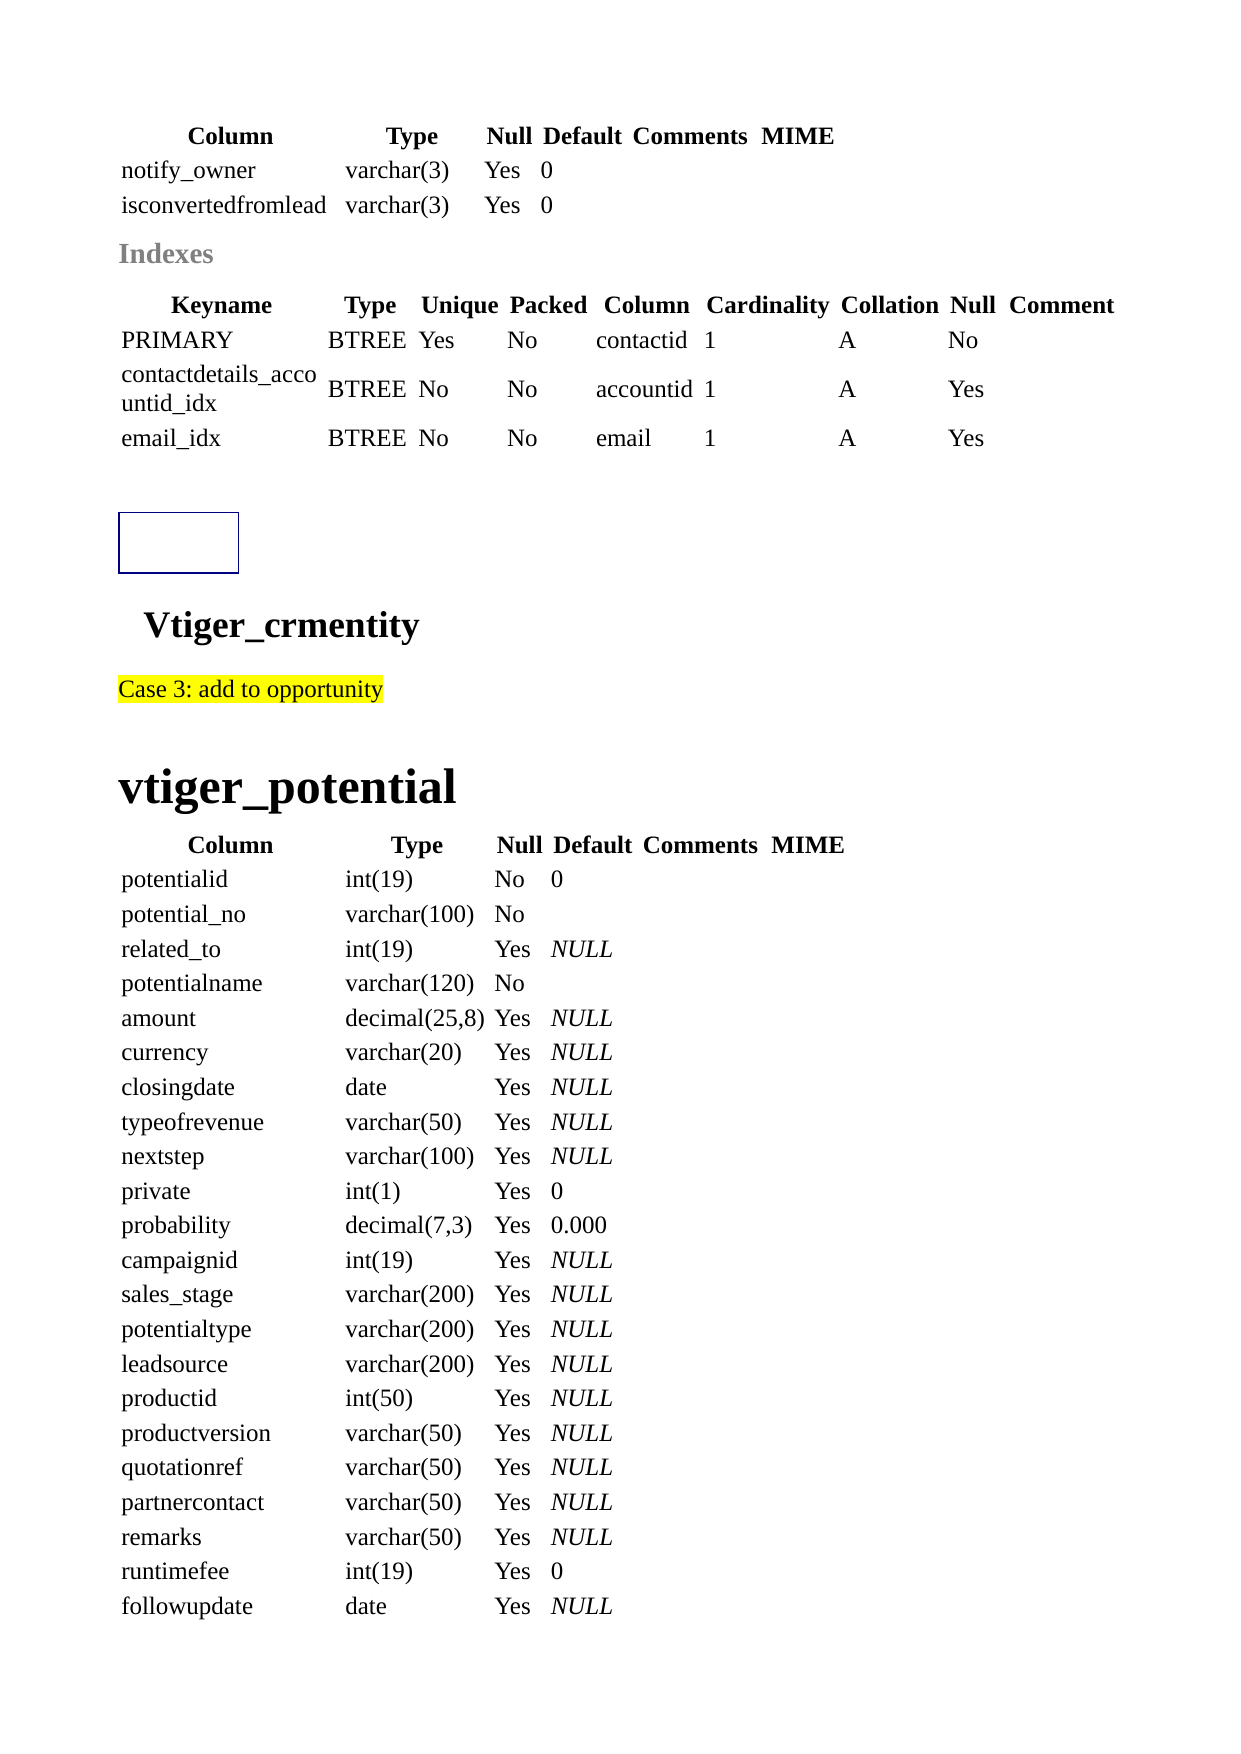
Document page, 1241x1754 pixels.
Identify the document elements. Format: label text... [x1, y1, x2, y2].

table_cell potentialtype [118, 1311, 342, 1346]
table_cell BTREE [325, 322, 415, 356]
table_header Type [342, 118, 481, 153]
table_cell A [835, 322, 945, 356]
table_cell [627, 187, 753, 222]
table_cell varchar(50) [342, 1519, 491, 1553]
table_cell partnercontact [118, 1484, 342, 1519]
table_cell remarks [118, 1519, 342, 1553]
table_cell [548, 896, 637, 931]
table_cell NULL [548, 1311, 637, 1346]
table_cell related_to [118, 931, 342, 965]
table_cell varchar(50) [342, 1415, 491, 1449]
table_cell No [504, 322, 593, 356]
table_cell date [342, 1069, 491, 1104]
table_cell varchar(20) [342, 1035, 491, 1069]
table_cell varchar(200) [342, 1277, 491, 1311]
table_cell [763, 1173, 853, 1207]
table_cell [763, 965, 853, 1000]
table_cell [638, 1104, 763, 1138]
table_cell NULL [548, 1242, 637, 1277]
table_cell BTREE [325, 420, 415, 454]
table_cell 0 [538, 187, 627, 222]
table_cell contactid [593, 322, 701, 356]
table_cell amount [118, 1000, 342, 1034]
table_header Column [118, 827, 342, 862]
table_cell private [118, 1173, 342, 1207]
table_cell [638, 965, 763, 1000]
table_cell [763, 1450, 853, 1484]
table_cell [638, 1553, 763, 1588]
table_cell sales_stage [118, 1277, 342, 1311]
table_cell [638, 1311, 763, 1346]
table_cell [638, 1000, 763, 1034]
table_cell No [504, 420, 593, 454]
table_cell accountid [593, 356, 701, 420]
table_cell Yes [491, 931, 548, 965]
table_cell No [504, 356, 593, 420]
table_cell [638, 1138, 763, 1173]
table_cell [638, 1588, 763, 1622]
table_cell A [835, 420, 945, 454]
table_cell No [491, 862, 548, 896]
table_cell NULL [548, 1450, 637, 1484]
table_cell [763, 1311, 853, 1346]
table_cell [627, 153, 753, 187]
table_cell Yes [945, 356, 1001, 420]
table_cell probability [118, 1208, 342, 1242]
table_cell Yes [945, 420, 1001, 454]
table_cell Yes [491, 1588, 548, 1622]
table_cell Yes [491, 1069, 548, 1104]
table_cell No [491, 965, 548, 1000]
table_cell Yes [491, 1415, 548, 1449]
table_cell [638, 896, 763, 931]
table_cell email_idx [118, 420, 325, 454]
table_cell [638, 862, 763, 896]
table_header Type [325, 287, 415, 322]
table_cell [638, 931, 763, 965]
table_cell Yes [491, 1311, 548, 1346]
table_cell [763, 1277, 853, 1311]
table_header Comments [627, 118, 753, 153]
table_cell contactdetails_accountid_idx [118, 356, 325, 420]
table_header Type [342, 827, 491, 862]
table_cell [763, 1380, 853, 1415]
table_cell [763, 1000, 853, 1034]
table_cell int(50) [342, 1380, 491, 1415]
table_header MIME [753, 118, 842, 153]
table_header Null [945, 287, 1001, 322]
table_cell decimal(25,8) [342, 1000, 491, 1034]
table_cell [763, 931, 853, 965]
table_cell Yes [491, 1484, 548, 1519]
table_cell NULL [548, 1277, 637, 1311]
subtitle vtiger_potential [118, 757, 1122, 814]
table_header Unique [415, 287, 504, 322]
table_cell [763, 1035, 853, 1069]
table_cell [763, 1242, 853, 1277]
table_cell [638, 1277, 763, 1311]
table_cell [548, 965, 637, 1000]
table_header Column [593, 287, 701, 322]
table_cell varchar(50) [342, 1450, 491, 1484]
table_cell typeofrevenue [118, 1104, 342, 1138]
table_cell [763, 1415, 853, 1449]
table_cell Yes [491, 1519, 548, 1553]
table_cell Yes [491, 1000, 548, 1034]
table_cell NULL [548, 1588, 637, 1622]
table_cell [763, 862, 853, 896]
table_header Default [538, 118, 627, 153]
table_cell 0.000 [548, 1208, 637, 1242]
table_cell [763, 1346, 853, 1380]
table_cell Yes [415, 322, 504, 356]
text Vtiger_crmentity [118, 603, 1122, 646]
table_cell varchar(100) [342, 896, 491, 931]
table_cell BTREE [325, 356, 415, 420]
table_cell 0 [548, 1173, 637, 1207]
table_header Default [548, 827, 637, 862]
table_header MIME [763, 827, 853, 862]
table_cell [753, 153, 842, 187]
table_header Collation [835, 287, 945, 322]
table_cell isconvertedfromlead [118, 187, 342, 222]
table_cell [1001, 356, 1122, 420]
table_cell currency [118, 1035, 342, 1069]
table_cell closingdate [118, 1069, 342, 1104]
table_cell varchar(120) [342, 965, 491, 1000]
table_cell [763, 1069, 853, 1104]
table_cell [763, 1519, 853, 1553]
table_cell email [593, 420, 701, 454]
table_cell potentialid [118, 862, 342, 896]
table_cell NULL [548, 1035, 637, 1069]
table_cell No [415, 420, 504, 454]
table_cell varchar(200) [342, 1346, 491, 1380]
table_cell [638, 1380, 763, 1415]
table_cell campaignid [118, 1242, 342, 1277]
table_header Keyname [118, 287, 325, 322]
table_cell NULL [548, 1415, 637, 1449]
table_cell Yes [491, 1277, 548, 1311]
table_cell 0 [548, 1553, 637, 1588]
table_cell [753, 187, 842, 222]
table_cell leadsource [118, 1346, 342, 1380]
table_cell NULL [548, 1069, 637, 1104]
table_cell Yes [491, 1104, 548, 1138]
table_cell Yes [491, 1450, 548, 1484]
table_cell varchar(50) [342, 1484, 491, 1519]
table_cell [763, 896, 853, 931]
table_cell [638, 1415, 763, 1449]
table_cell NULL [548, 1138, 637, 1173]
table_header Cardinality [701, 287, 835, 322]
table_cell No [415, 356, 504, 420]
table_cell Yes [491, 1346, 548, 1380]
table_cell NULL [548, 1000, 637, 1034]
table_cell notify_owner [118, 153, 342, 187]
table_cell Yes [491, 1173, 548, 1207]
table_cell int(19) [342, 862, 491, 896]
table_cell [763, 1588, 853, 1622]
table_cell varchar(200) [342, 1311, 491, 1346]
table_header Packed [504, 287, 593, 322]
table_cell productversion [118, 1415, 342, 1449]
table_cell varchar(3) [342, 187, 481, 222]
table_cell Yes [491, 1553, 548, 1588]
table_cell [638, 1519, 763, 1553]
table_cell [638, 1450, 763, 1484]
table_header Null [491, 827, 548, 862]
table_cell 1 [701, 420, 835, 454]
table_cell PRIMARY [118, 322, 325, 356]
table_cell int(19) [342, 1242, 491, 1277]
table_cell 1 [701, 322, 835, 356]
table_cell nextstep [118, 1138, 342, 1173]
table_cell NULL [548, 1484, 637, 1519]
table_header Comment [1001, 287, 1122, 322]
table_cell varchar(50) [342, 1104, 491, 1138]
table_cell quotationref [118, 1450, 342, 1484]
table_cell Yes [491, 1208, 548, 1242]
table_cell Yes [481, 153, 537, 187]
table_cell A [835, 356, 945, 420]
table_header Comments [638, 827, 763, 862]
table_cell No [945, 322, 1001, 356]
table_cell followupdate [118, 1588, 342, 1622]
table_cell int(1) [342, 1173, 491, 1207]
table_cell [763, 1138, 853, 1173]
table_cell Yes [491, 1138, 548, 1173]
table_cell 0 [548, 862, 637, 896]
table_cell [638, 1208, 763, 1242]
table_cell potentialname [118, 965, 342, 1000]
table_cell Yes [481, 187, 537, 222]
table_cell [638, 1173, 763, 1207]
table_cell date [342, 1588, 491, 1622]
table_cell [763, 1104, 853, 1138]
table_cell Yes [491, 1380, 548, 1415]
table_cell [638, 1242, 763, 1277]
table_cell [1001, 322, 1122, 356]
picture [120, 513, 238, 572]
table_cell [763, 1553, 853, 1588]
table_cell NULL [548, 931, 637, 965]
table_cell decimal(7,3) [342, 1208, 491, 1242]
subtitle Indexes [118, 236, 1122, 270]
table_cell 0 [538, 153, 627, 187]
table_cell potential_no [118, 896, 342, 931]
text Case 3: add to opportunity [118, 674, 1122, 703]
table_cell Yes [491, 1035, 548, 1069]
table_cell 1 [701, 356, 835, 420]
table_cell NULL [548, 1380, 637, 1415]
table_cell NULL [548, 1346, 637, 1380]
table_cell NULL [548, 1104, 637, 1138]
table_header Column [118, 118, 342, 153]
table_cell Yes [491, 1242, 548, 1277]
table_cell [638, 1484, 763, 1519]
table_cell [763, 1484, 853, 1519]
table_cell [638, 1035, 763, 1069]
table_cell [763, 1208, 853, 1242]
table_cell int(19) [342, 1553, 491, 1588]
table_cell No [491, 896, 548, 931]
table_cell [1001, 420, 1122, 454]
table_cell varchar(100) [342, 1138, 491, 1173]
table_cell [638, 1069, 763, 1104]
table_cell productid [118, 1380, 342, 1415]
table_header Null [481, 118, 537, 153]
table_cell int(19) [342, 931, 491, 965]
table_cell [638, 1346, 763, 1380]
table_cell NULL [548, 1519, 637, 1553]
table_cell varchar(3) [342, 153, 481, 187]
table_cell runtimefee [118, 1553, 342, 1588]
